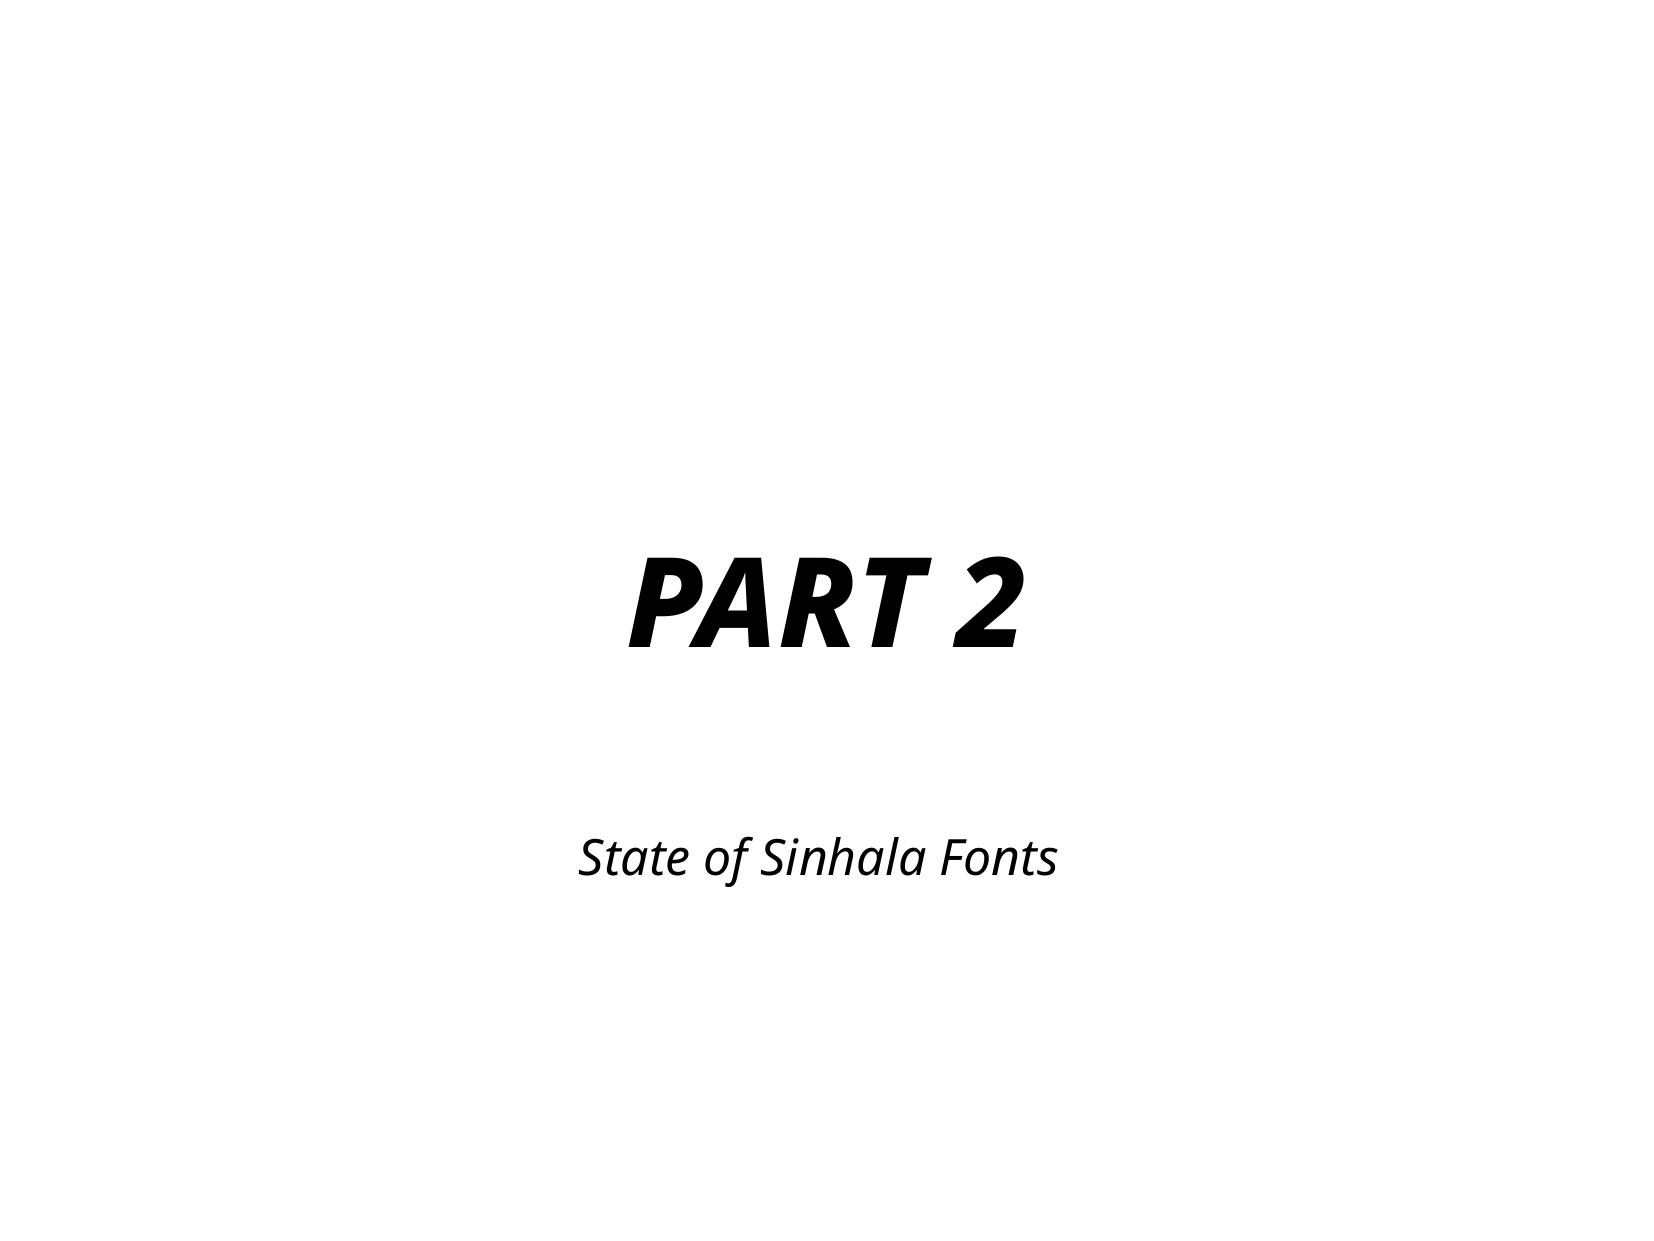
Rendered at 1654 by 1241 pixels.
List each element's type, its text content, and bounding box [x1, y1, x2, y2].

title State of Sinhala Fonts [75, 752, 1564, 961]
title PART 2 [82, 495, 1571, 703]
